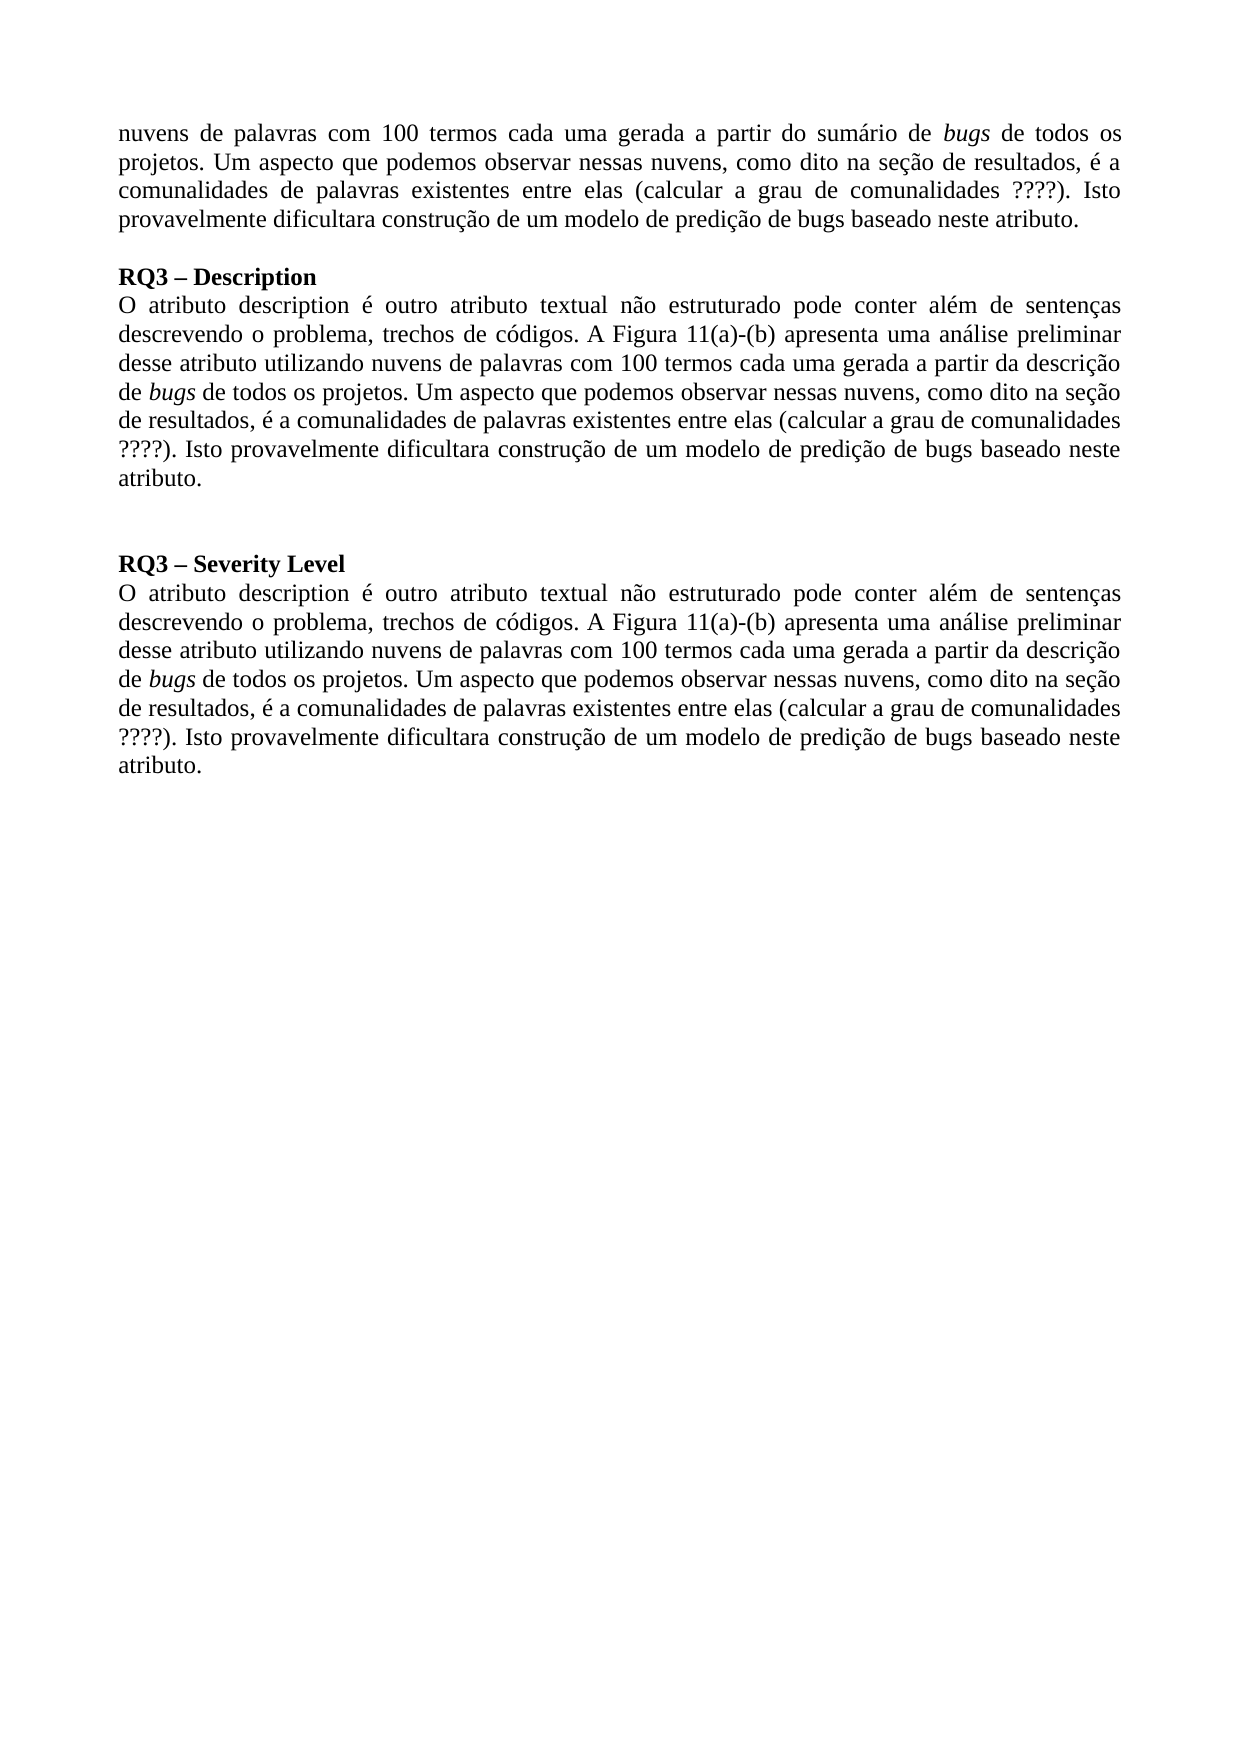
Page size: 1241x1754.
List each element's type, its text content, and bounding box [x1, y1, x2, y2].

text RQ3 – Description [118, 262, 1122, 291]
text O atributo description é outro atributo textual não estruturado pode conter além de sentenças descrevendo o problema, trechos de códigos. A Figura 11(a)-(b) apresenta uma análise preliminar desse atributo utilizando nuvens de palavras com 100 termos cada uma gerada a partir da descrição de bugs de todos os projetos. Um aspecto que podemos observar nessas nuvens, como dito na seção de resultados, é a comunalidades de palavras existentes entre elas (calcular a grau de comunalidades ????). Isto provavelmente dificultara construção de um modelo de predição de bugs baseado neste atributo. [118, 291, 1122, 492]
text O atributo description é outro atributo textual não estruturado pode conter além de sentenças descrevendo o problema, trechos de códigos. A Figura 11(a)-(b) apresenta uma análise preliminar desse atributo utilizando nuvens de palavras com 100 termos cada uma gerada a partir da descrição de bugs de todos os projetos. Um aspecto que podemos observar nessas nuvens, como dito na seção de resultados, é a comunalidades de palavras existentes entre elas (calcular a grau de comunalidades ????). Isto provavelmente dificultara construção de um modelo de predição de bugs baseado neste atributo. [118, 578, 1122, 779]
text RQ3 – Severity Level [118, 549, 1122, 578]
text nuvens de palavras com 100 termos cada uma gerada a partir do sumário de bugs de todos os projetos. Um aspecto que podemos observar nessas nuvens, como dito na seção de resultados, é a comunalidades de palavras existentes entre elas (calcular a grau de comunalidades ????). Isto provavelmente dificultara construção de um modelo de predição de bugs baseado neste atributo. [118, 118, 1122, 233]
